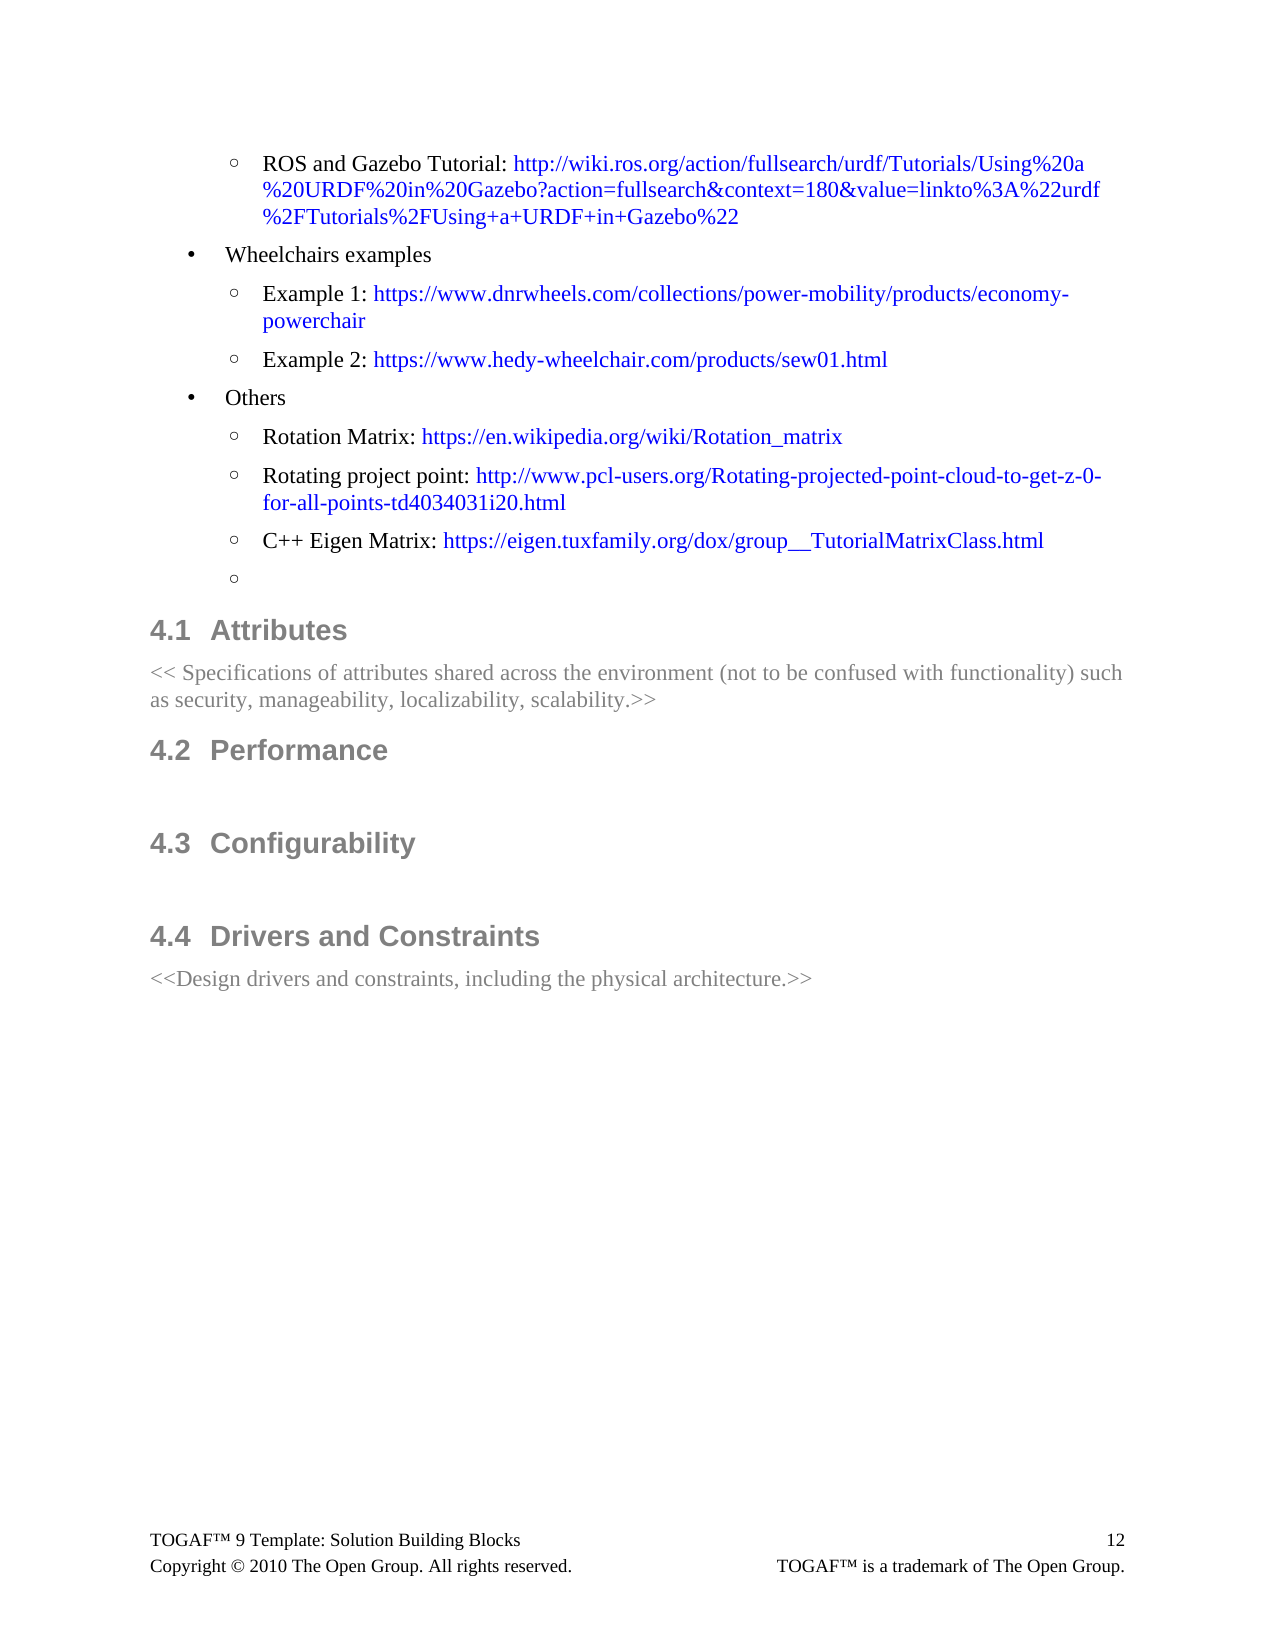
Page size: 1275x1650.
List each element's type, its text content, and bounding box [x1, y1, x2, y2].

text <<Design drivers and constraints, including the physical architecture.>> [150, 966, 1125, 992]
list Rotation Matrix: https://en.wikipedia.org/wiki/Rotation_matrix [225, 423, 1125, 450]
subtitle Drivers and Constraints [150, 919, 1125, 953]
list Rotating project point: http://www.pcl-users.org/Rotating-projected-point-cloud-to-get-z-0-for-all-points-td4034031i20.html [225, 462, 1125, 515]
list Others [187, 384, 1125, 411]
list Example 1: https://www.dnrwheels.com/collections/power-mobility/products/economy-powerchair [225, 280, 1125, 333]
list Wheelchairs examples [187, 242, 1125, 268]
text << Specifications of attributes shared across the environment (not to be confused with functionality) such as security, manageability, localizability, scalability.>> [150, 659, 1125, 712]
subtitle Performance [150, 733, 1125, 767]
list ROS and Gazebo Tutorial: http://wiki.ros.org/action/fullsearch/urdf/Tutorials/Using%20a%20URDF%20in%20Gazebo?action=fullsearch&context=180&value=linkto%3A%22urdf%2FTutorials%2FUsing+a+URDF+in+Gazebo%22 [225, 150, 1125, 229]
list C++ Eigen Matrix: https://eigen.tuxfamily.org/dox/group__TutorialMatrixClass.html [225, 527, 1125, 554]
list Example 2: https://www.hedy-wheelchair.com/products/sew01.html [225, 346, 1125, 372]
subtitle Configurability [150, 826, 1125, 860]
subtitle Attributes [150, 613, 1125, 647]
